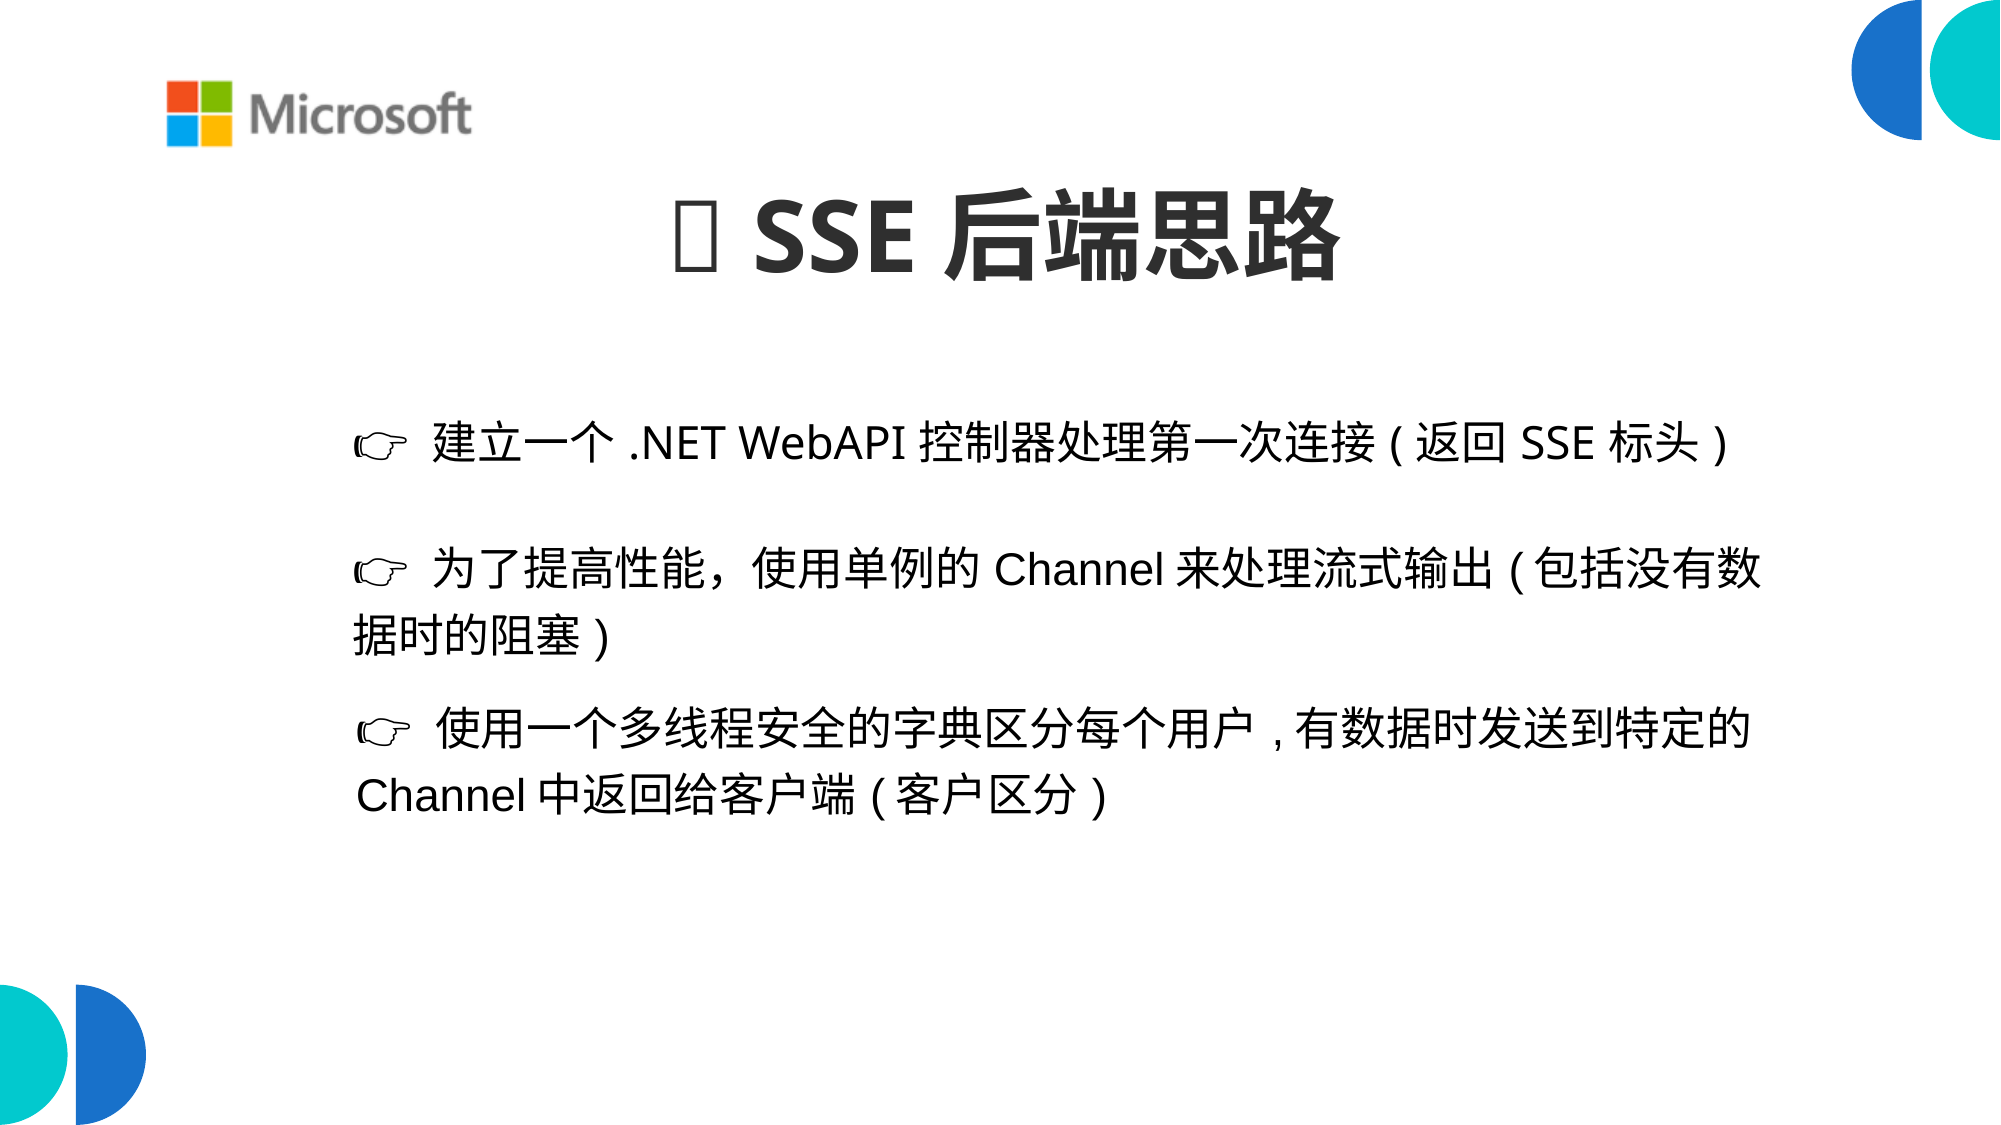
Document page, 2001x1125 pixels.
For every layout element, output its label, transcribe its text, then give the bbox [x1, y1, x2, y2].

text_box 👉 使用一个多线程安全的字典区分每个用户,有数据时发送到特定的Channel中返回给客户端(客户区分) [340, 685, 1863, 874]
picture [85, 41, 552, 189]
text_box 👉 为了提高性能，使用单例的Channel来处理流式输出(包括没有数据时的阻塞) [337, 525, 1823, 662]
text_box 👉 建立一个.NET WebAPI控制器处理第一次连接(返回SSE标头) [337, 398, 1872, 596]
title 🚀 SSE后端思路 [143, 139, 1867, 325]
